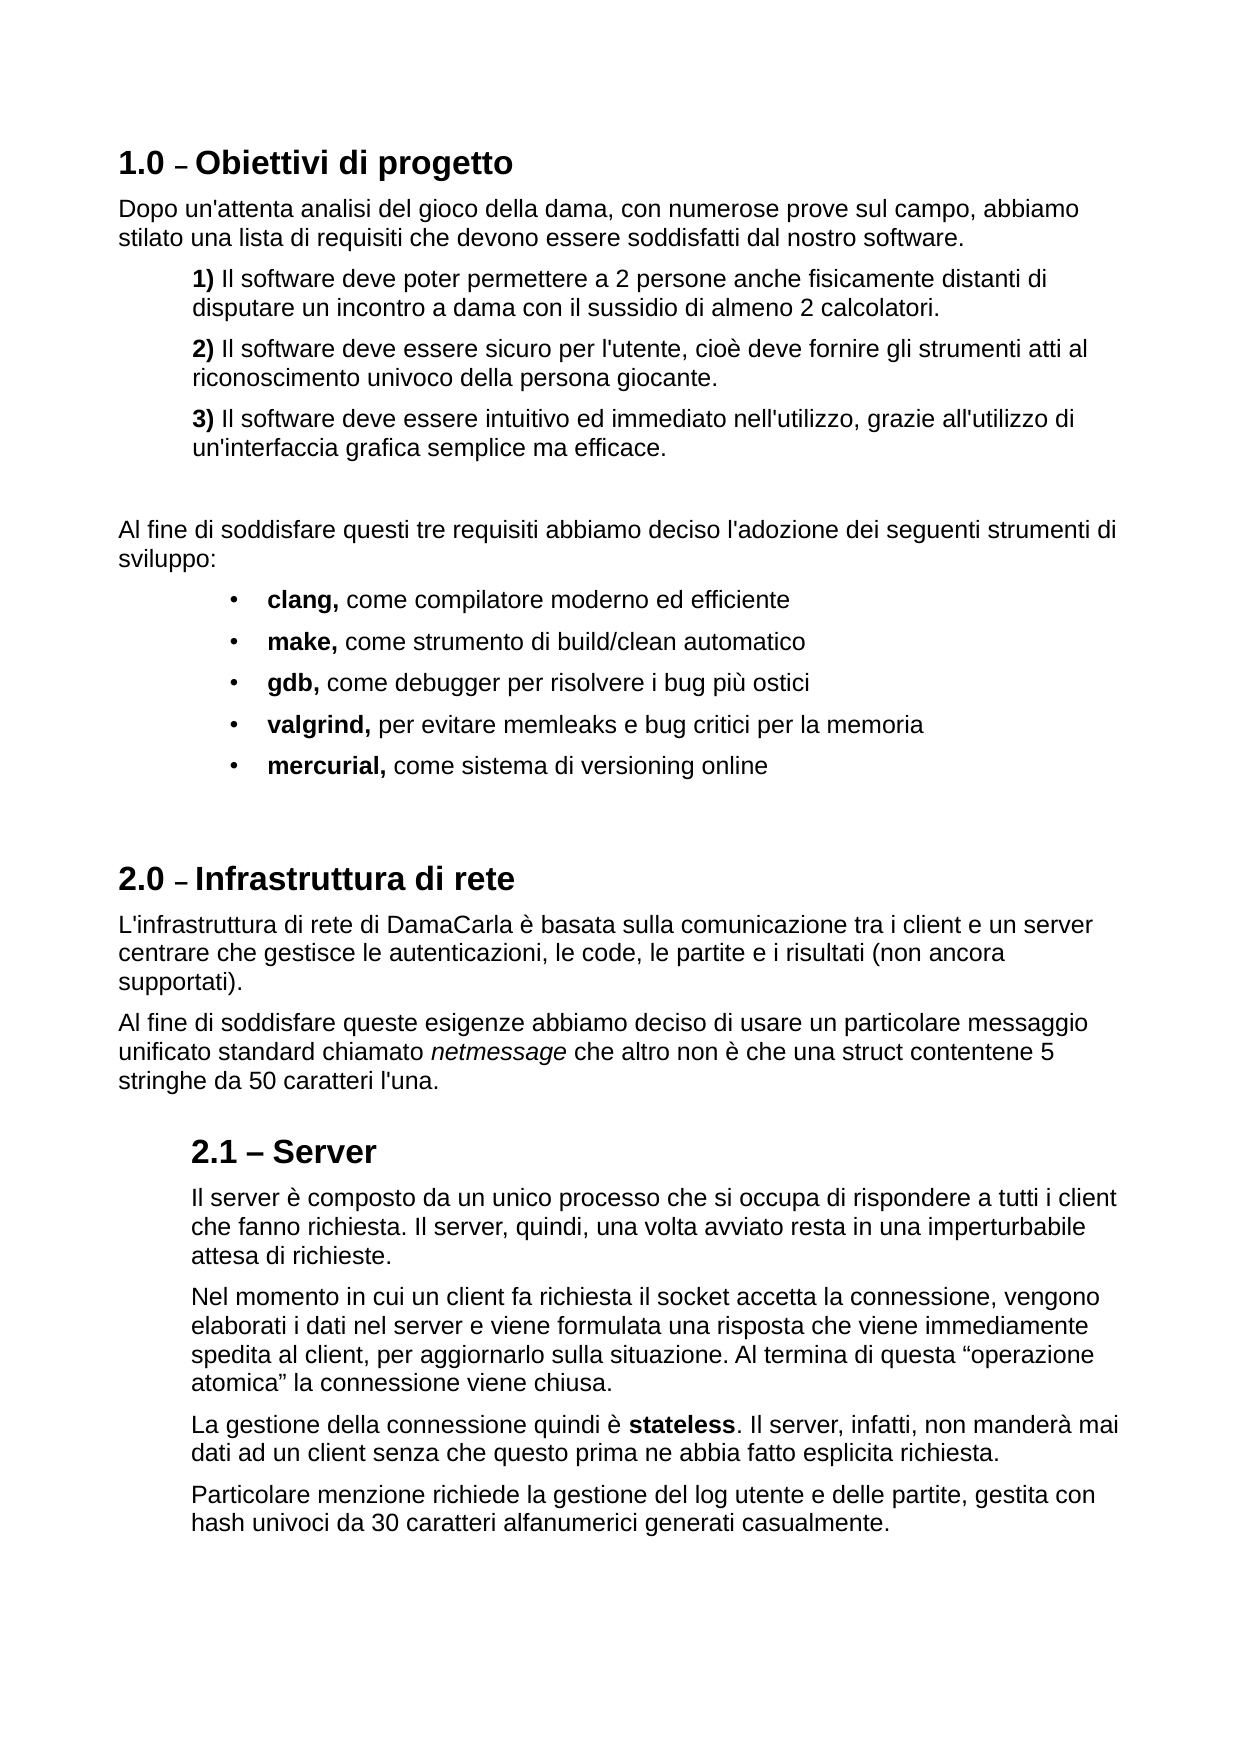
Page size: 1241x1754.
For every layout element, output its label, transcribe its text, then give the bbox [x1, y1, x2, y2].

subtitle 2.1 – Server [191, 1132, 1122, 1171]
list clang, come compilatore moderno ed efficiente [229, 586, 1122, 614]
text Particolare menzione richiede la gestione del log utente e delle partite, gestita con hash univoci da 30 caratteri alfanumerici generati casualmente. [191, 1479, 1122, 1537]
text 2) Il software deve essere sicuro per l'utente, cioè deve fornire gli strumenti atti al riconoscimento univoco della persona giocante. [192, 334, 1122, 392]
list mercurial, come sistema di versioning online [229, 751, 1122, 780]
list make, come strumento di build/clean automatico [229, 627, 1122, 656]
text L'infrastruttura di rete di DamaCarla è basata sulla comunicazione tra i client e un server centrare che gestisce le autenticazioni, le code, le partite e i risultati (non ancora supportati). [118, 910, 1122, 996]
text La gestione della connessione quindi è stateless. Il server, infatti, non manderà mai dati ad un client senza che questo prima ne abbia fatto esplicita richiesta. [191, 1409, 1122, 1467]
text Al fine di soddisfare questi tre requisiti abbiamo deciso l'adozione dei seguenti strumenti di sviluppo: [118, 516, 1122, 573]
list valgrind, per evitare memleaks e bug critici per la memoria [229, 709, 1122, 738]
text Dopo un'attenta analisi del gioco della dama, con numerose prove sul campo, abbiamo stilato una lista di requisiti che devono essere soddisfatti dal nostro software. [118, 194, 1122, 252]
subtitle 1.0 – Obiettivi di progetto [118, 143, 1122, 182]
text Nel momento in cui un client fa richiesta il socket accetta la connessione, vengono elaborati i dati nel server e viene formulata una risposta che viene immediamente spedita al client, per aggiornarlo sulla situazione. Al termina di questa “operazione atomica” la connessione viene chiusa. [191, 1282, 1122, 1397]
subtitle 2.0 – Infrastruttura di rete [118, 858, 1122, 897]
text 3) Il software deve essere intuitivo ed immediato nell'utilizzo, grazie all'utilizzo di un'interfaccia grafica semplice ma efficace. [192, 404, 1122, 462]
text 1) Il software deve poter permettere a 2 persone anche fisicamente distanti di disputare un incontro a dama con il sussidio di almeno 2 calcolatori. [192, 264, 1122, 322]
text Al fine di soddisfare queste esigenze abbiamo deciso di usare un particolare messaggio unificato standard chiamato netmessage che altro non è che una struct contentene 5 stringhe da 50 caratteri l'una. [118, 1008, 1122, 1095]
text Il server è composto da un unico processo che si occupa di rispondere a tutti i client che fanno richiesta. Il server, quindi, una volta avviato resta in una imperturbabile attesa di richieste. [191, 1183, 1122, 1269]
list gdb, come debugger per risolvere i bug più ostici [229, 668, 1122, 697]
